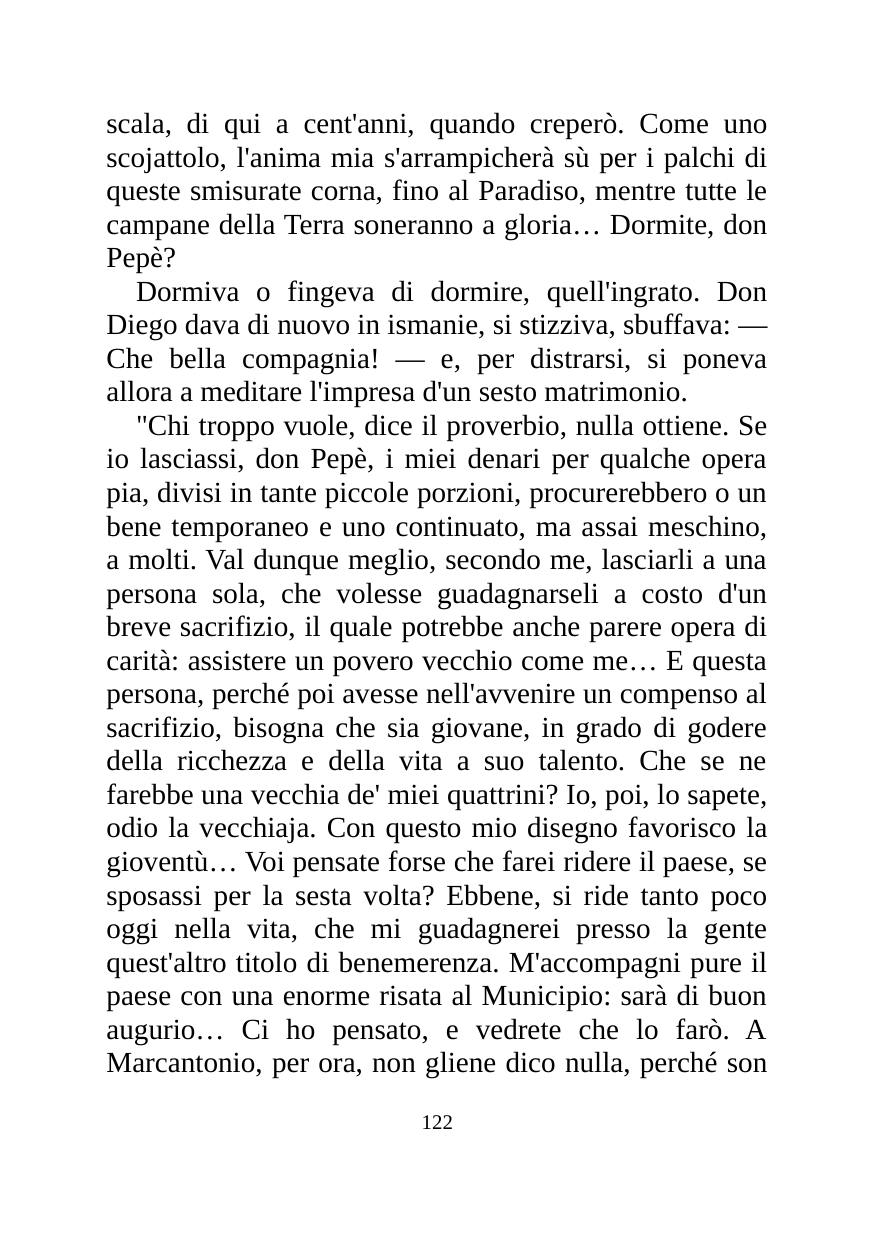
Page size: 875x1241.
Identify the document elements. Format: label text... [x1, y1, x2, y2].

text Dormiva o fingeva di dormire, quell'ingrato. Don Diego dava di nuovo in ismanie, si stizziva, sbuffava: — Che bella compagnia! — e, per distrarsi, si poneva allora a meditare l'impresa d'un sesto matrimonio. [106, 274, 768, 408]
text scala, di qui a cent'anni, quando creperò. Come uno scojattolo, l'anima mia s'arrampicherà sù per i palchi di queste smisurate corna, fino al Paradiso, mentre tutte le campane della Terra soneranno a gloria… Dormite, don Pepè? [106, 106, 768, 274]
text "Chi troppo vuole, dice il proverbio, nulla ottiene. Se io lasciassi, don Pepè, i miei denari per qualche opera pia, divisi in tante piccole porzioni, procurerebbero o un bene temporaneo e uno continuato, ma assai meschino, a molti. Val dunque meglio, secondo me, lasciarli a una persona sola, che volesse guadagnarseli a costo d'un breve sacrifizio, il quale potrebbe anche parere opera di carità: assistere un povero vecchio come me… E questa persona, perché poi avesse nell'avvenire un compenso al sacrifizio, bisogna che sia giovane, in grado di godere della ricchezza e della vita a suo talento. Che se ne farebbe una vecchia de' miei quattrini? Io, poi, lo sapete, odio la vecchiaja. Con questo mio disegno favorisco la gioventù… Voi pensate forse che farei ridere il paese, se sposassi per la sesta volta? Ebbene, si ride tanto poco oggi nella vita, che mi guadagnerei presso la gente quest'altro titolo di benemerenza. M'accompagni pure il paese con una enorme risata al Municipio: sarà di buon augurio… Ci ho pensato, e vedrete che lo farò. A Marcantonio, per ora, non gliene dico nulla, perché son [106, 408, 768, 1079]
